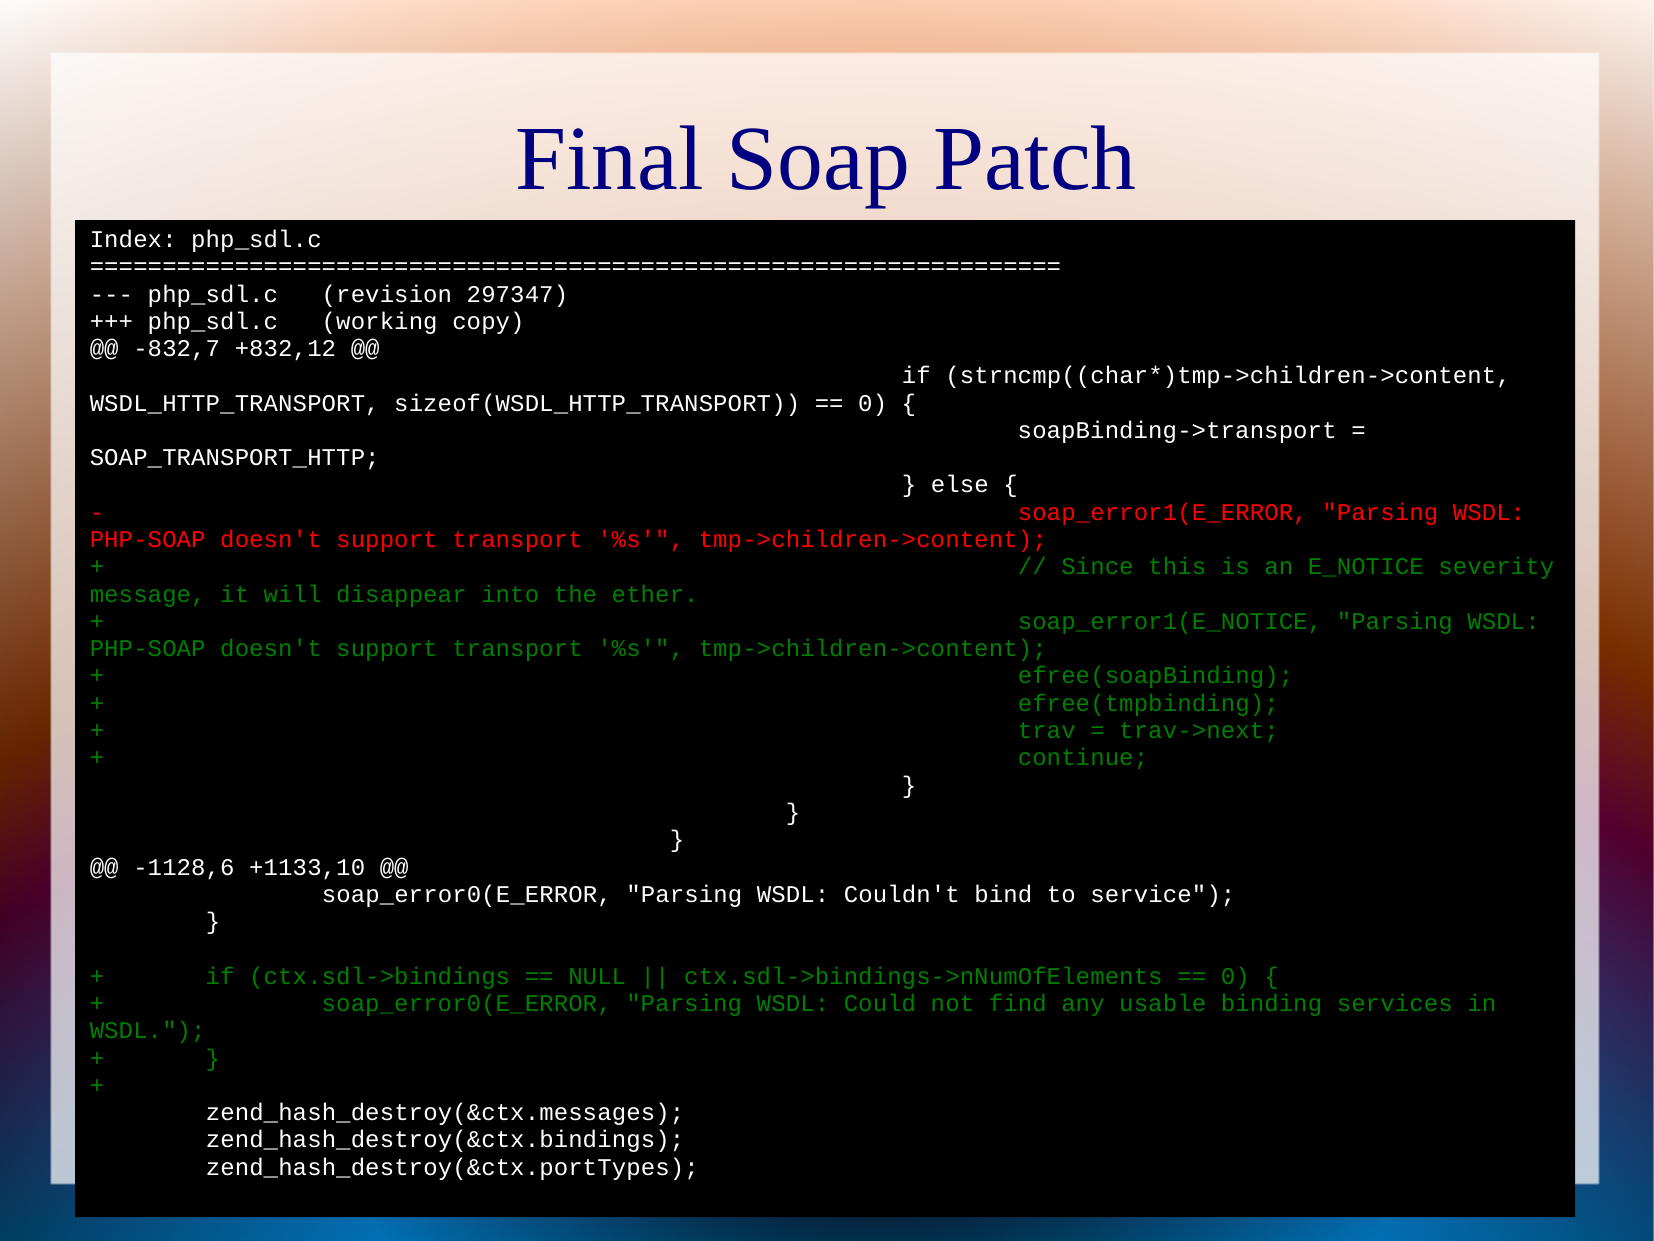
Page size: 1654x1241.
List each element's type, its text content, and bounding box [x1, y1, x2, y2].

title Final Soap Patch [82, 55, 1571, 220]
picture [0, 0, 1654, 1241]
text_box Index: php_sdl.c =================================================================== --- php_sdl.c (revision 297347) +++ php_sdl.c (working copy) @@ -832,7 +832,12 @@ if (strncmp((char*)tmp->children->content, WSDL_HTTP_TRANSPORT, sizeof(WSDL_HTTP_TRANSPORT)) == 0) { soapBinding->transport = SOAP_TRANSPORT_HTTP; } else { - soap_error1(E_ERROR, "Parsing WSDL: PHP-SOAP doesn't support transport '%s'", tmp->children->content); + // Since this is an E_NOTICE severity message, it will disappear into the ether. + soap_error1(E_NOTICE, "Parsing WSDL: PHP-SOAP doesn't support transport '%s'", tmp->children->content); + efree(soapBinding); + efree(tmpbinding); + trav = trav->next; + continue; } } } @@ -1128,6 +1133,10 @@ soap_error0(E_ERROR, "Parsing WSDL: Couldn't bind to service"); } + if (ctx.sdl->bindings == NULL || ctx.sdl->bindings->nNumOfElements == 0) { + soap_error0(E_ERROR, "Parsing WSDL: Could not find any usable binding services in WSDL."); + } + zend_hash_destroy(&ctx.messages); zend_hash_destroy(&ctx.bindings); zend_hash_destroy(&ctx.portTypes); [75, 220, 1576, 1218]
